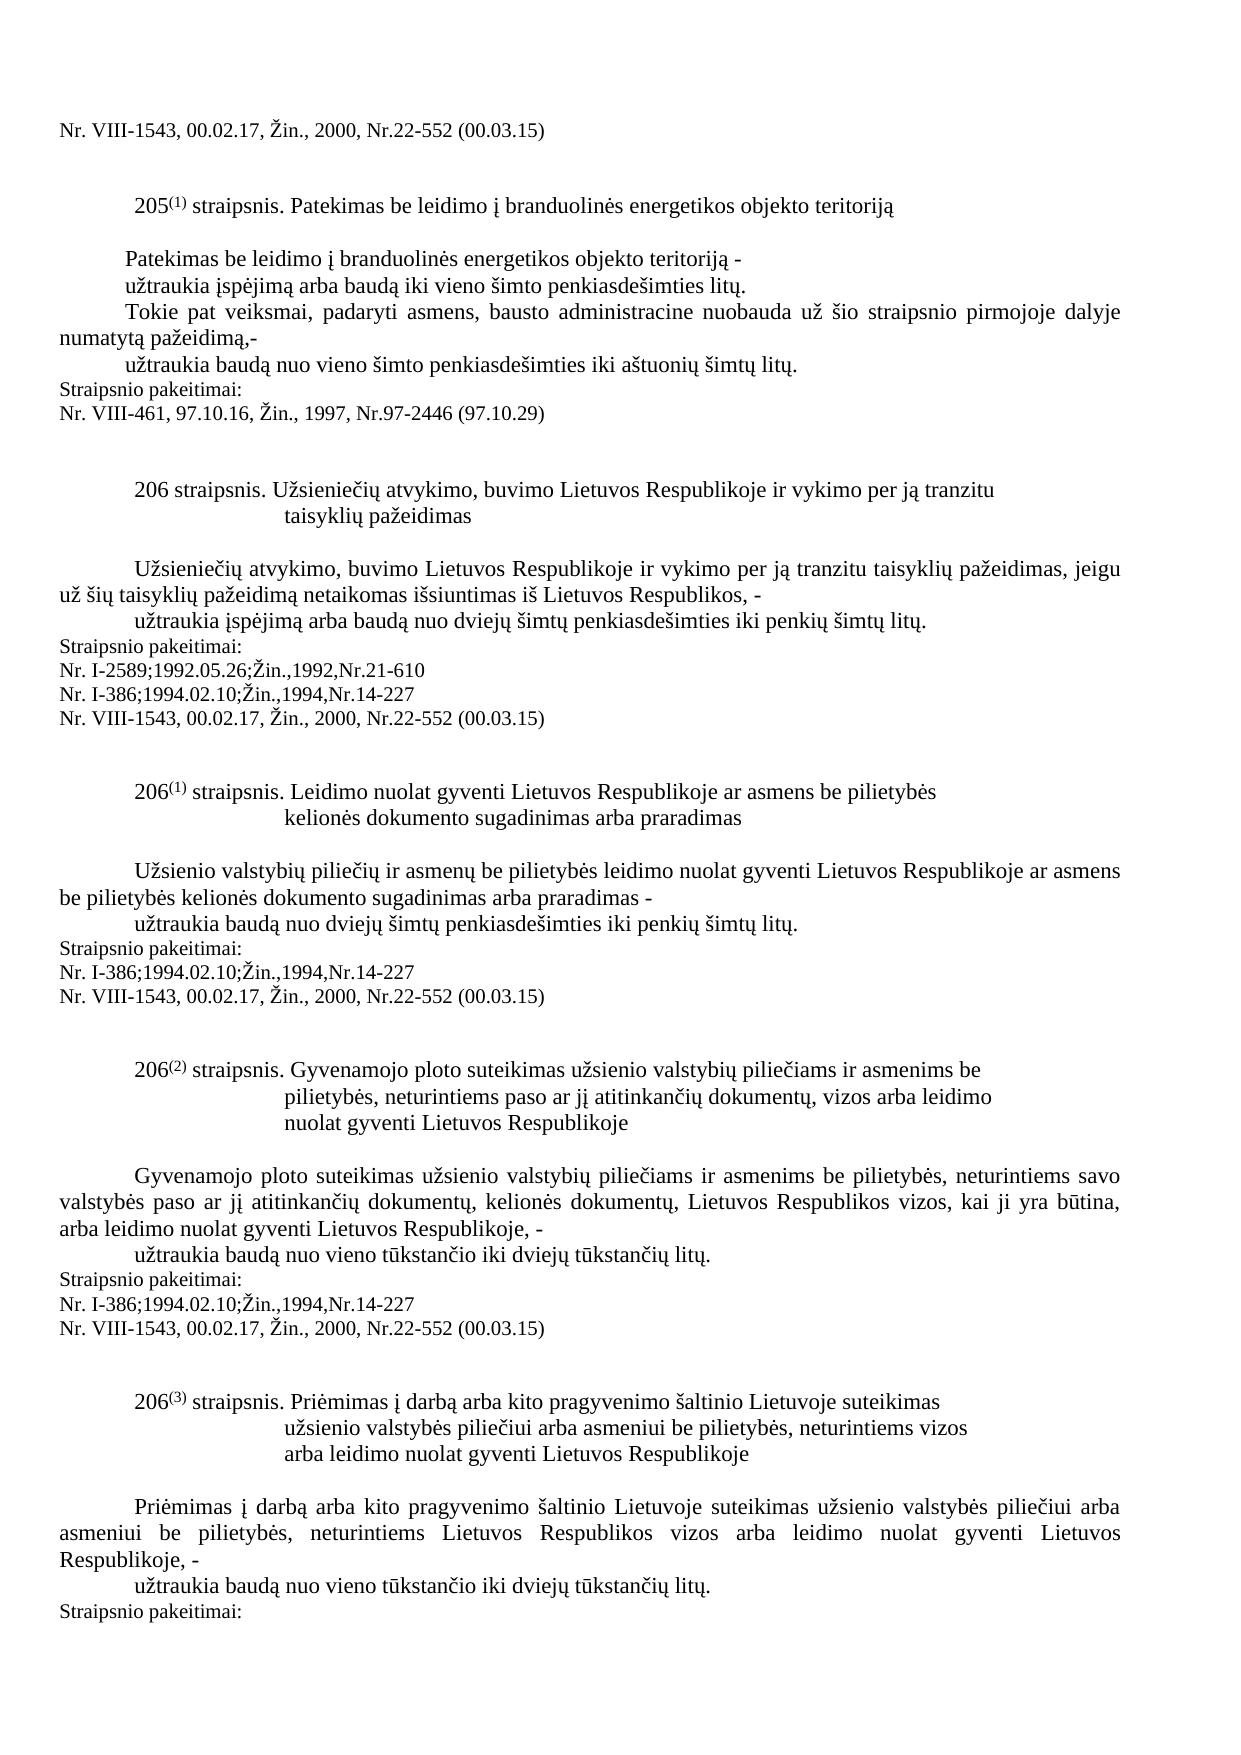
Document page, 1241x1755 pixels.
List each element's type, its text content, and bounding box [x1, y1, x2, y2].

text užtraukia įspėjimą arba baudą nuo dviejų šimtų penkiasdešimties iki penkių šimtų litų. [59, 607, 1122, 634]
text Gyvenamojo ploto suteikimas užsienio valstybių piliečiams ir asmenims be pilietybės, neturintiems savo valstybės paso ar jį atitinkančių dokumentų, kelionės dokumentų, Lietuvos Respublikos vizos, kai ji yra būtina, arba leidimo nuolat gyventi Lietuvos Respublikoje, - [59, 1162, 1122, 1241]
text 205(1) straipsnis. Patekimas be leidimo į branduolinės energetikos objekto teritoriją [134, 193, 1122, 219]
text užtraukia įspėjimą arba baudą iki vieno šimto penkiasdešimties litų. [59, 272, 1122, 298]
text Nr. I-386;1994.02.10;Žin.,1994,Nr.14-227 [59, 1291, 1122, 1316]
text Straipsnio pakeitimai: [59, 1598, 1122, 1623]
text pilietybės, neturintiems paso ar jį atitinkančių dokumentų, vizos arba leidimo [284, 1083, 1122, 1109]
text arba leidimo nuolat gyventi Lietuvos Respublikoje [284, 1440, 1122, 1467]
text Užsienio valstybių piliečių ir asmenų be pilietybės leidimo nuolat gyventi Lietuvos Respublikoje ar asmens be pilietybės kelionės dokumento sugadinimas arba praradimas - [59, 857, 1122, 910]
text užsienio valstybės piliečiui arba asmeniui be pilietybės, neturintiems vizos [284, 1414, 1122, 1440]
text Nr. VIII-1543, 00.02.17, Žin., 2000, Nr.22-552 (00.03.15) [59, 118, 1122, 142]
text užtraukia baudą nuo vieno tūkstančio iki dviejų tūkstančių litų. [59, 1241, 1122, 1267]
text Nr. VIII-1543, 00.02.17, Žin., 2000, Nr.22-552 (00.03.15) [59, 706, 1122, 730]
text Nr. VIII-1543, 00.02.17, Žin., 2000, Nr.22-552 (00.03.15) [59, 984, 1122, 1008]
text Straipsnio pakeitimai: [59, 634, 1122, 658]
text užtraukia baudą nuo vieno tūkstančio iki dviejų tūkstančių litų. [59, 1572, 1122, 1598]
text Patekimas be leidimo į branduolinės energetikos objekto teritoriją - [59, 245, 1122, 272]
text taisyklių pažeidimas [284, 502, 1122, 528]
text 206 straipsnis. Užsieniečių atvykimo, buvimo Lietuvos Respublikoje ir vykimo per ją tranzitu [134, 476, 1122, 502]
text 206(1) straipsnis. Leidimo nuolat gyventi Lietuvos Respublikoje ar asmens be pilietybės [134, 778, 1122, 804]
text kelionės dokumento sugadinimas arba praradimas [284, 804, 1122, 831]
text Straipsnio pakeitimai: [59, 377, 1122, 401]
text Nr. VIII-461, 97.10.16, Žin., 1997, Nr.97-2446 (97.10.29) [59, 401, 1122, 425]
text Nr. VIII-1543, 00.02.17, Žin., 2000, Nr.22-552 (00.03.15) [59, 1316, 1122, 1339]
text Tokie pat veiksmai, padaryti asmens, bausto administracine nuobauda už šio straipsnio pirmojoje dalyje numatytą pažeidimą,- [59, 298, 1122, 351]
text Nr. I-386;1994.02.10;Žin.,1994,Nr.14-227 [59, 960, 1122, 984]
text 206(2) straipsnis. Gyvenamojo ploto suteikimas užsienio valstybių piliečiams ir asmenims be [134, 1057, 1122, 1083]
text Straipsnio pakeitimai: [59, 1267, 1122, 1291]
text Straipsnio pakeitimai: [59, 936, 1122, 960]
text Priėmimas į darbą arba kito pragyvenimo šaltinio Lietuvoje suteikimas užsienio valstybės piliečiui arba asmeniui be pilietybės, neturintiems Lietuvos Respublikos vizos arba leidimo nuolat gyventi Lietuvos Respublikoje, - [59, 1493, 1122, 1572]
text užtraukia baudą nuo dviejų šimtų penkiasdešimties iki penkių šimtų litų. [59, 910, 1122, 936]
text nuolat gyventi Lietuvos Respublikoje [284, 1109, 1122, 1136]
text užtraukia baudą nuo vieno šimto penkiasdešimties iki aštuonių šimtų litų. [59, 351, 1122, 377]
text Nr. I-386;1994.02.10;Žin.,1994,Nr.14-227 [59, 682, 1122, 706]
text Nr. I-2589;1992.05.26;Žin.,1992,Nr.21-610 [59, 658, 1122, 682]
text 206(3) straipsnis. Priėmimas į darbą arba kito pragyvenimo šaltinio Lietuvoje suteikimas [134, 1388, 1122, 1414]
text Užsieniečių atvykimo, buvimo Lietuvos Respublikoje ir vykimo per ją tranzitu taisyklių pažeidimas, jeigu už šių taisyklių pažeidimą netaikomas išsiuntimas iš Lietuvos Respublikos, - [59, 555, 1122, 607]
